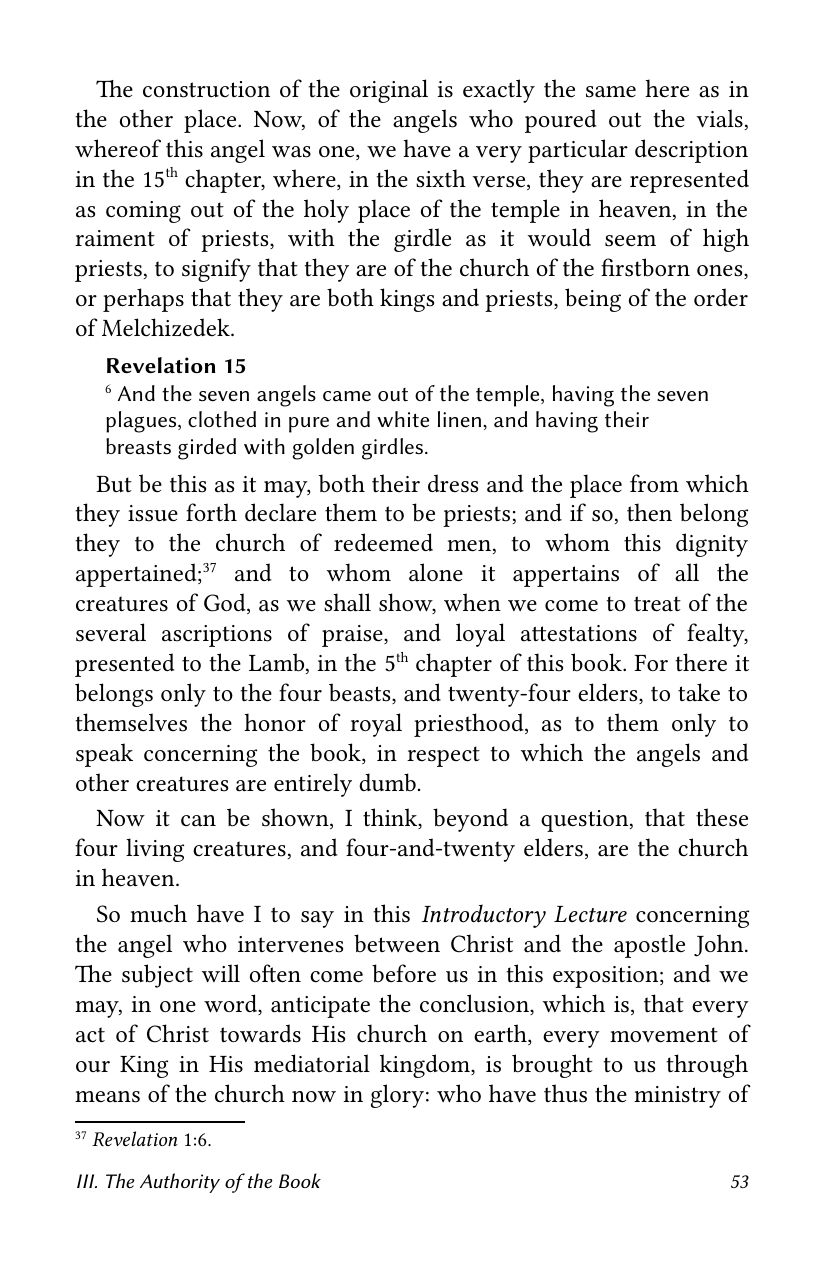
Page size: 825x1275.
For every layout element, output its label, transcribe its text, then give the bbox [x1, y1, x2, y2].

text Revelation 1:6. [75, 1128, 750, 1152]
text Revelation 15 [105, 353, 750, 379]
text The construction of the original is exactly the same here as in the other place. Now, of the angels who poured out the vials, whereof this angel was one, we have a very particular description in the 15th chapter, where, in the sixth verse, they are represented as coming out of the holy place of the temple in heaven, in the raiment of priests, with the girdle as it would seem of high priests, to signify that they are of the church of the firstborn ones, or perhaps that they are both kings and priests, being of the order of Melchizedek. [75, 75, 750, 343]
text 6 And the seven angels came out of the temple, having the seven plagues, clothed in pure and white linen, and having their breasts girded with golden girdles. [105, 381, 720, 460]
text So much have I to say in this Introductory Lecture concerning the angel who intervenes between Christ and the apostle John. The subject will often come before us in this exposition; and we may, in one word, anticipate the conclusion, which is, that every act of Christ towards His church on earth, every movement of our King in His mediatorial kingdom, is brought to us through means of the church now in glory: who have thus the ministry of [75, 900, 750, 1108]
text But be this as it may, both their dress and the place from which they issue forth declare them to be priests; and if so, then belong they to the church of redeemed men, to whom this dignity appertained; and to whom alone it appertains of all the creatures of God, as we shall show, when we come to treat of the several ascriptions of praise, and loyal attestations of fealty, presented to the Lamb, in the 5th chapter of this book. For there it belongs only to the four beasts, and twenty-four elders, to take to themselves the honor of royal priesthood, as to them only to speak concerning the book, in respect to which the angels and other creatures are entirely dumb. [75, 469, 750, 797]
text Now it can be shown, I think, beyond a question, that these four living creatures, and four-and-twenty elders, are the church in heaven. [75, 804, 750, 893]
